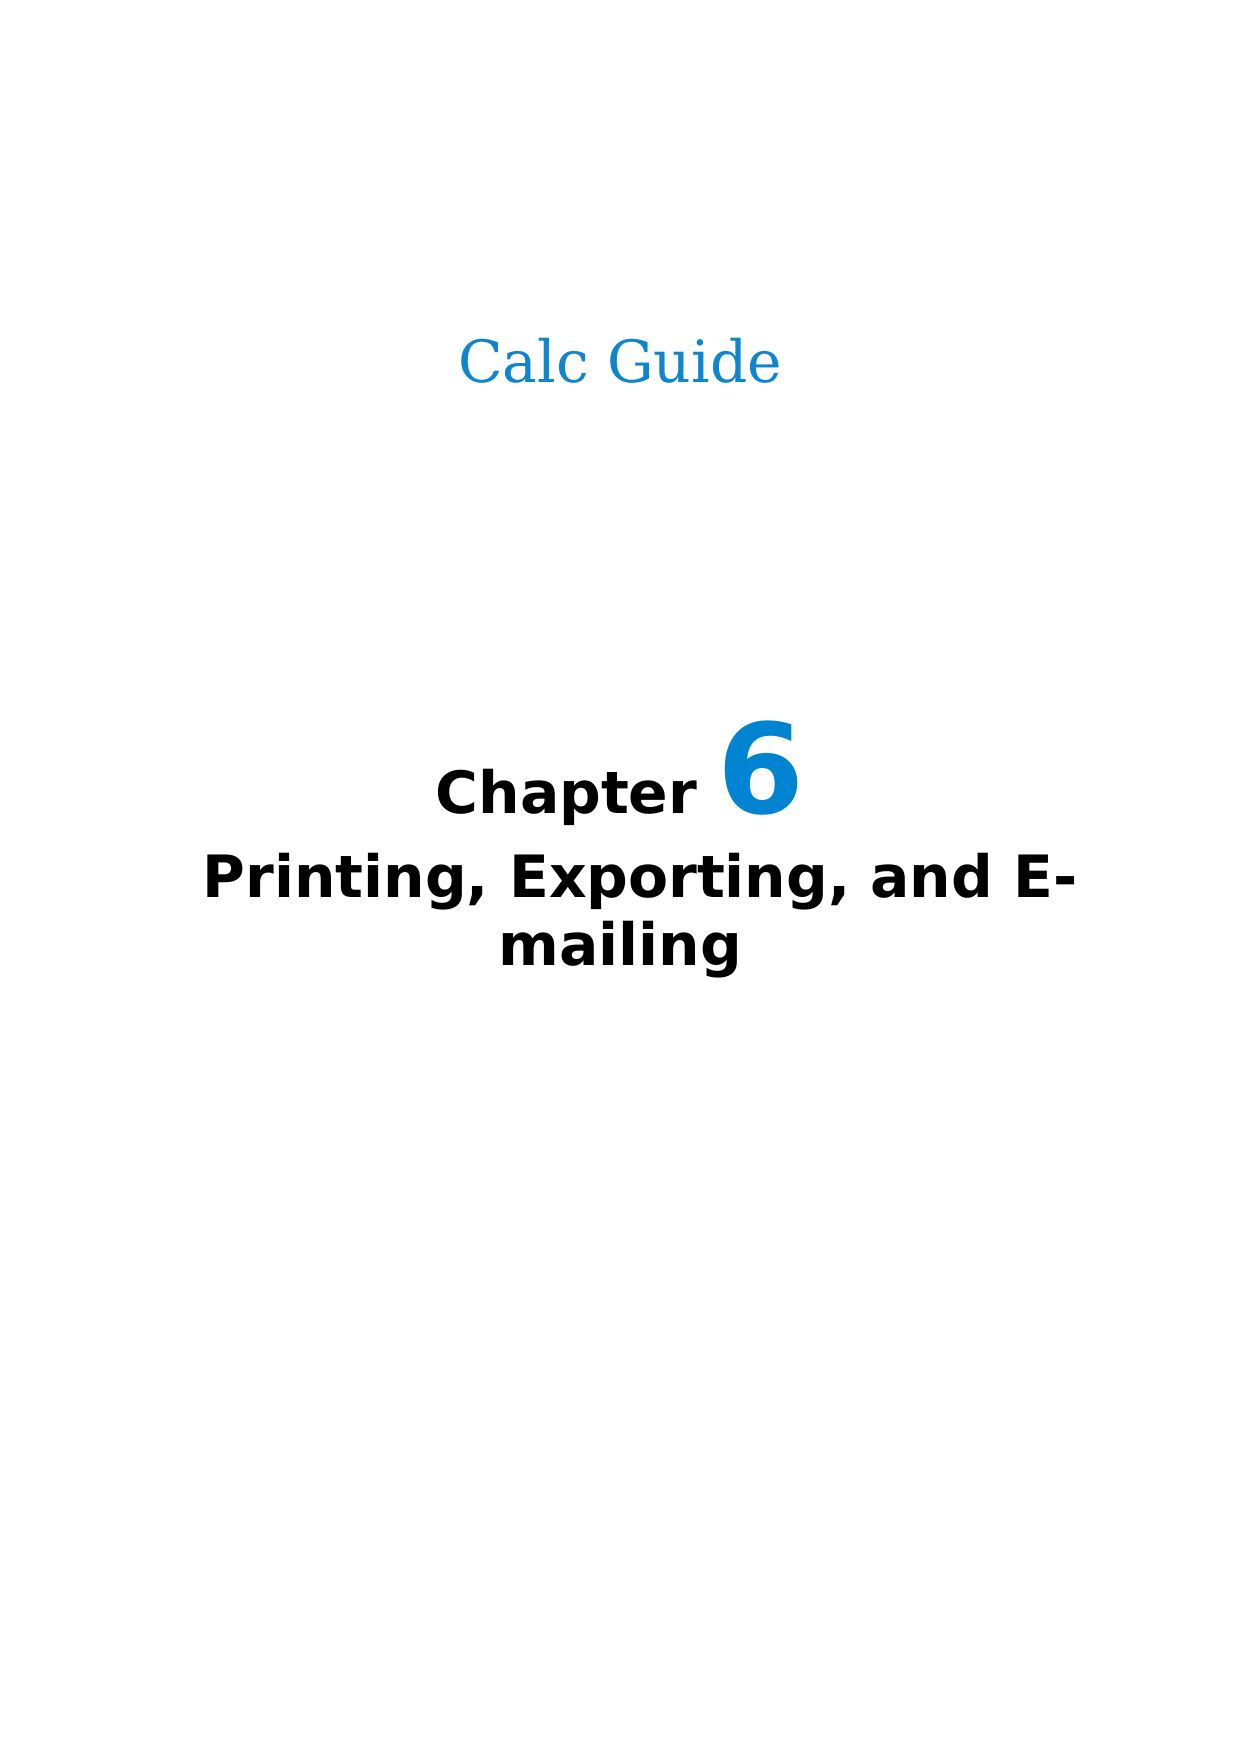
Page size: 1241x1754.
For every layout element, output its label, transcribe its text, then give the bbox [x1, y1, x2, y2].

subtitle Chapter 6 Printing, Exporting, and E-mailing [136, 697, 1104, 979]
text Calc Guide [136, 328, 1104, 396]
